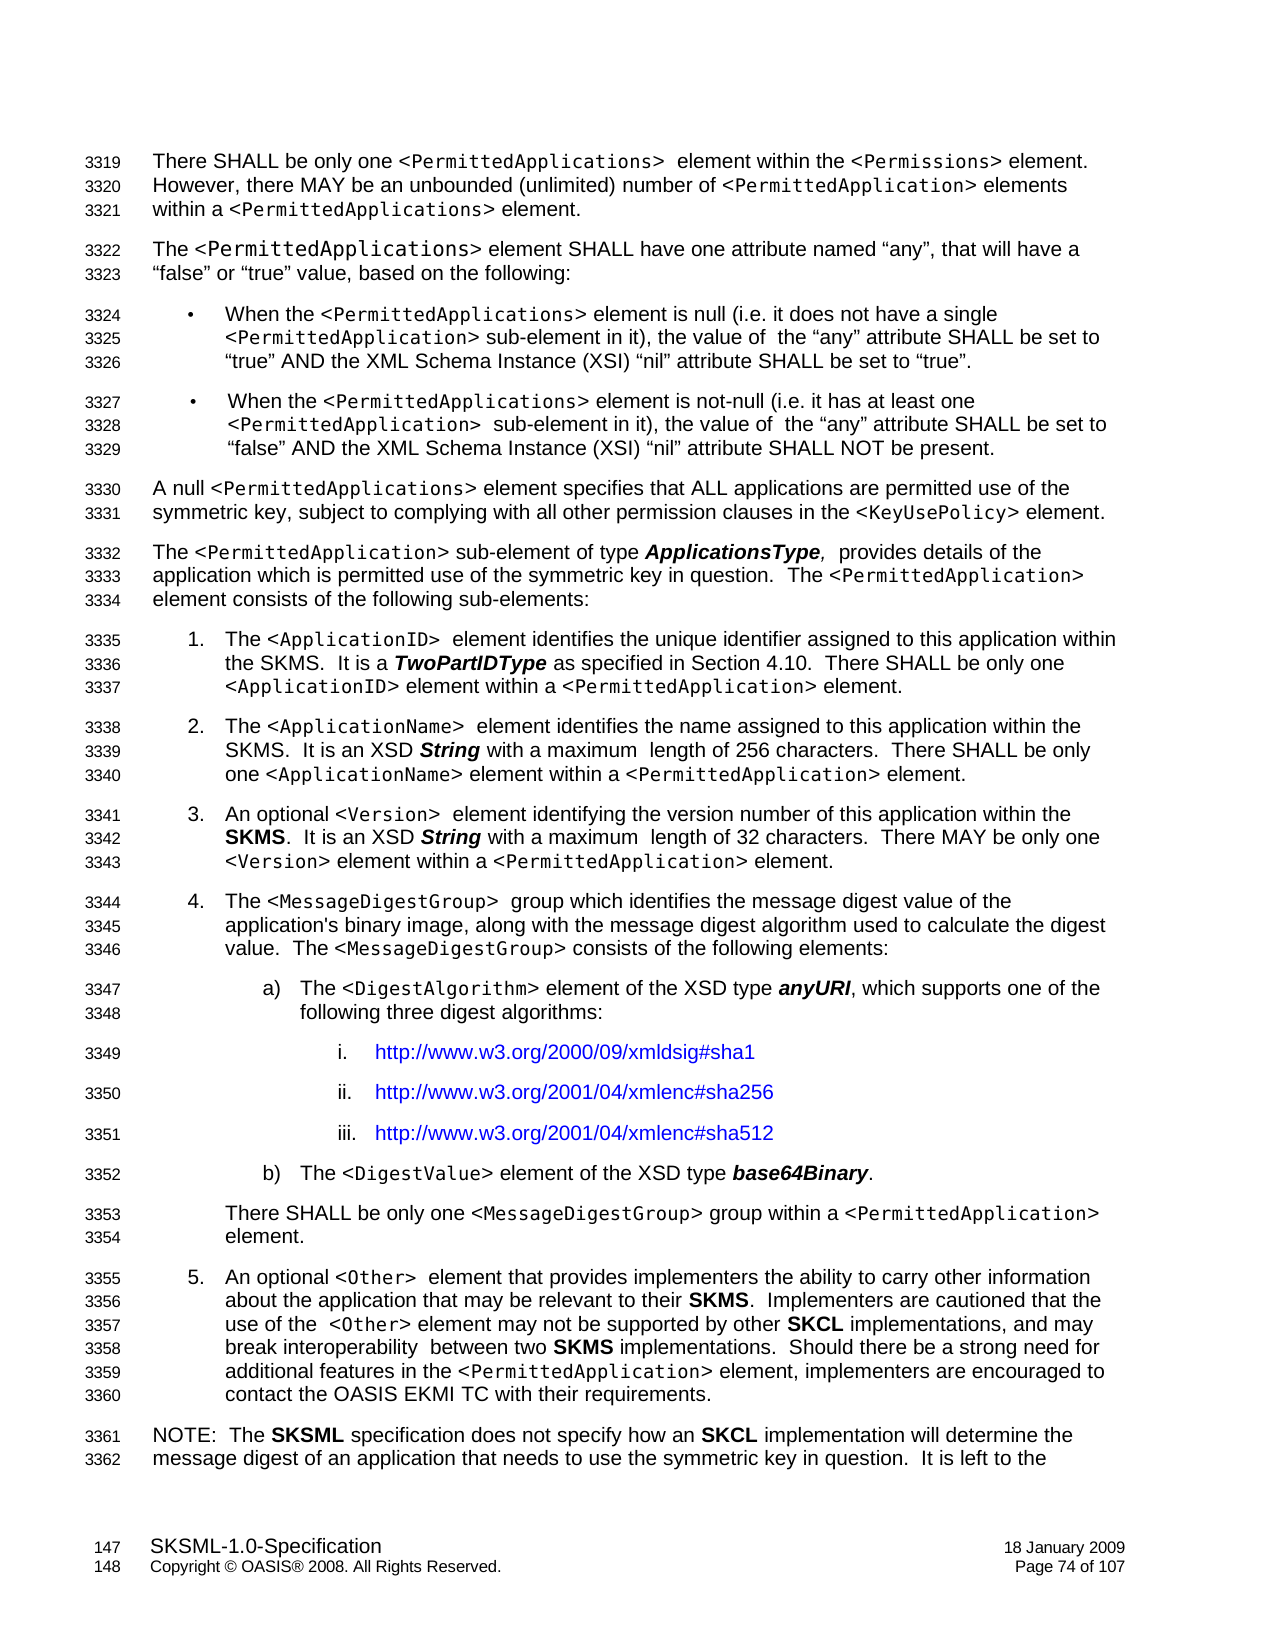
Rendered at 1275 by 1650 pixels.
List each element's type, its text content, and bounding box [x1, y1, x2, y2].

list There SHALL be only one <MessageDigestGroup> group within a <PermittedApplication> element. [187, 1201, 1125, 1248]
list http://www.w3.org/2000/09/xmldsig#sha1 [337, 1041, 1125, 1064]
list The <MessageDigestGroup> group which identifies the message digest value of the application's binary image, along with the message digest algorithm used to calculate the digest value. The <MessageDigestGroup> consists of the following elements: [187, 889, 1125, 960]
list http://www.w3.org/2001/04/xmlenc#sha512 [337, 1121, 1125, 1144]
list The <ApplicationID> element identifies the unique identifier assigned to this application within the SKMS. It is a TwoPartIDType as specified in Section 4.10. There SHALL be only one <ApplicationID> element within a <PermittedApplication> element. [187, 628, 1125, 698]
text NOTE: The SKSML specification does not specify how an SKCL implementation will determine the message digest of an application that needs to use the symmetric key in question. It is left to the [152, 1423, 1125, 1470]
text The <PermittedApplication> sub-element of type ApplicationsType, provides details of the application which is permitted use of the symmetric key in question. The <PermittedApplication> element consists of the following sub-elements: [152, 540, 1125, 611]
list When the <PermittedApplications> element is null (i.e. it does not have a single <PermittedApplication> sub-element in it), the value of the “any” attribute SHALL be set to “true” AND the XML Schema Instance (XSI) “nil” attribute SHALL be set to “true”. [187, 302, 1125, 373]
list The <DigestValue> element of the XSD type base64Binary. [262, 1161, 1125, 1185]
list An optional <Version> element identifying the version number of this application within the SKMS. It is an XSD String with a maximum length of 32 characters. There MAY be only one <Version> element within a <PermittedApplication> element. [187, 802, 1125, 873]
text The <PermittedApplications> element SHALL have one attribute named “any”, that will have a “false” or “true” value, based on the following: [152, 237, 1125, 285]
list http://www.w3.org/2001/04/xmlenc#sha256 [337, 1081, 1125, 1104]
list An optional <Other> element that provides implementers the ability to carry other information about the application that may be relevant to their SKMS. Implementers are cautioned that the use of the <Other> element may not be supported by other SKCL implementations, and may break interoperability between two SKMS implementations. Should there be a strong need for additional features in the <PermittedApplication> element, implementers are encouraged to contact the OASIS EKMI TC with their requirements. [187, 1265, 1125, 1406]
text A null <PermittedApplications> element specifies that ALL applications are permitted use of the symmetric key, subject to complying with all other permission clauses in the <KeyUsePolicy> element. [152, 477, 1125, 524]
list When the <PermittedApplications> element is not-null (i.e. it has at least one <PermittedApplication> sub-element in it), the value of the “any” attribute SHALL be set to “false” AND the XML Schema Instance (XSI) “nil” attribute SHALL NOT be present. [190, 389, 1125, 460]
list The <DigestAlgorithm> element of the XSD type anyURI, which supports one of the following three digest algorithms: [262, 977, 1125, 1024]
list The <ApplicationName> element identifies the name assigned to this application within the SKMS. It is an XSD String with a maximum length of 256 characters. There SHALL be only one <ApplicationName> element within a <PermittedApplication> element. [187, 715, 1125, 786]
text There SHALL be only one <PermittedApplications> element within the <Permissions> element. However, there MAY be an unbounded (unlimited) number of <PermittedApplication> elements within a <PermittedApplications> element. [152, 150, 1125, 221]
